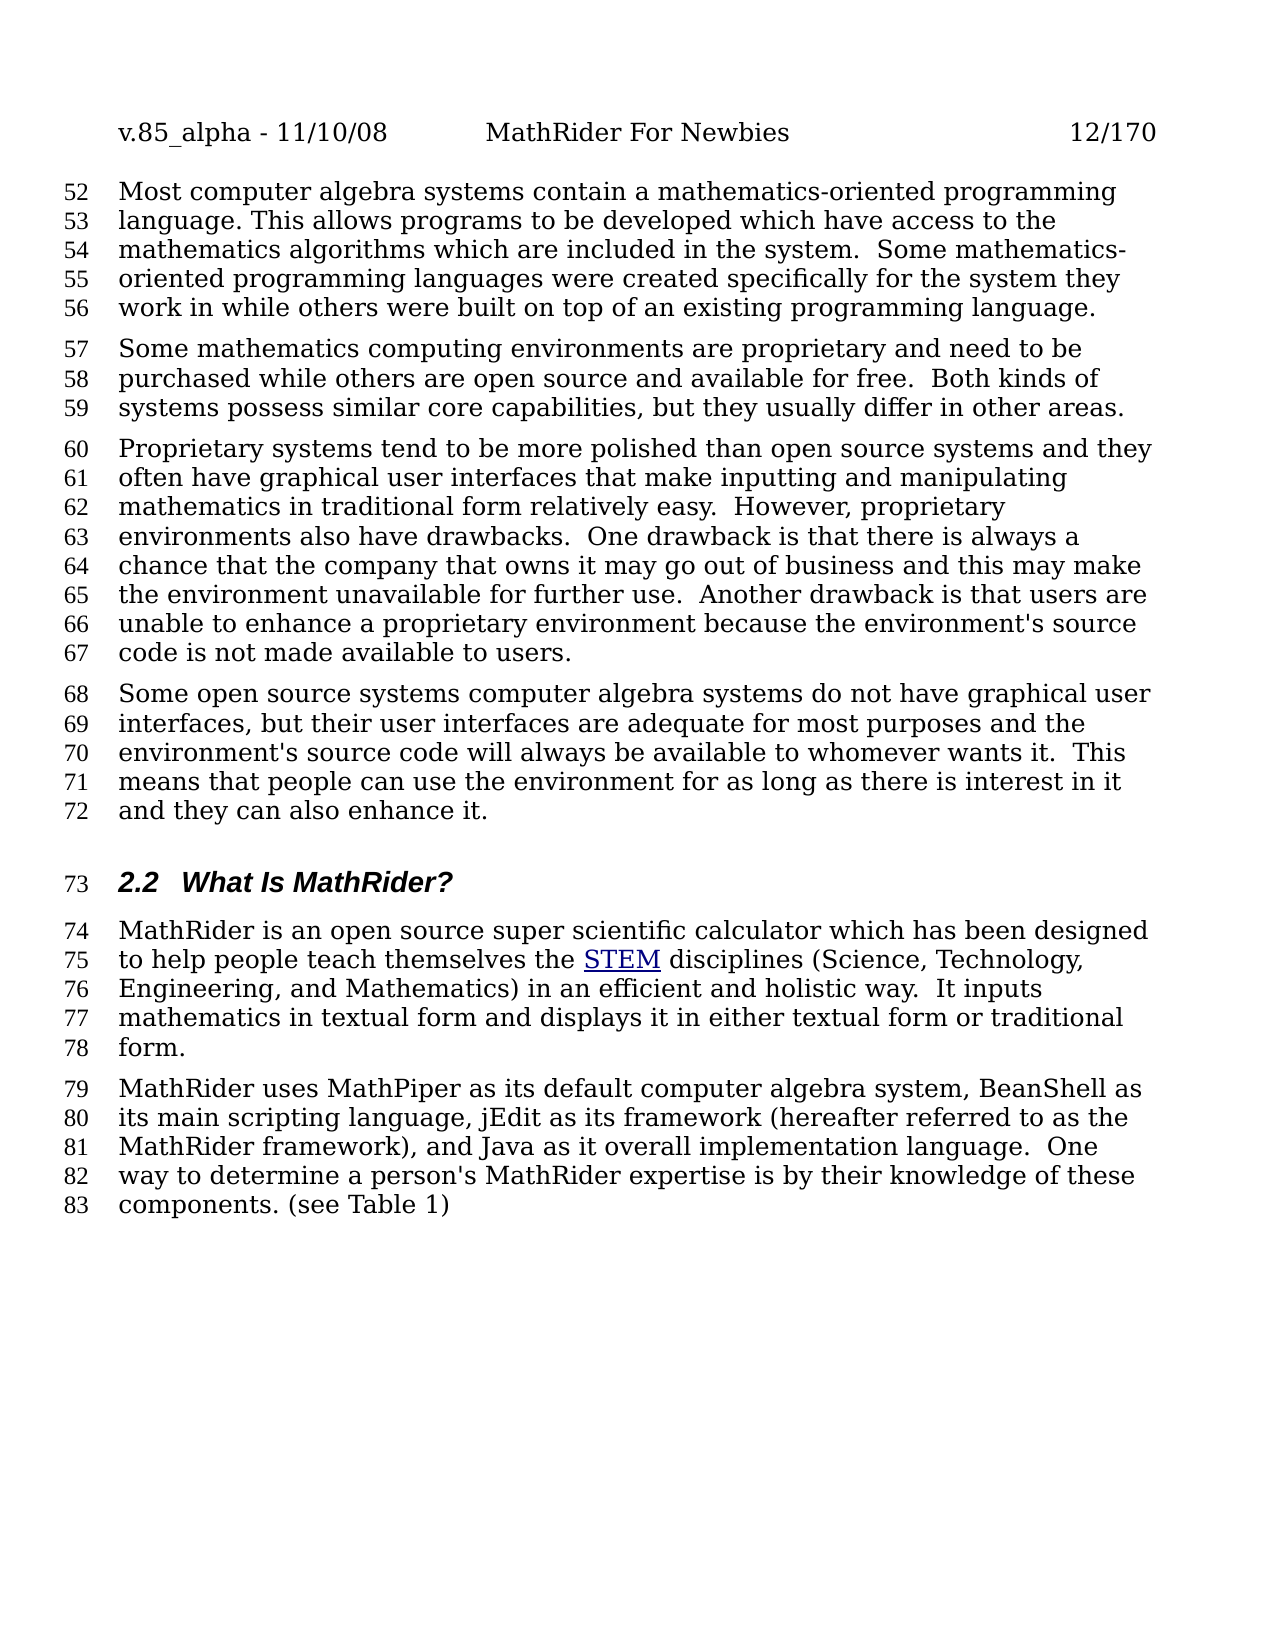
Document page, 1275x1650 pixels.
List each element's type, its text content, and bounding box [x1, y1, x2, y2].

text MathRider uses MathPiper as its default computer algebra system, BeanShell as its main scripting language, jEdit as its framework (hereafter referred to as the MathRider framework), and Java as it overall implementation language. One way to determine a person's MathRider expertise is by their knowledge of these components. (see Table 1) [118, 1074, 1157, 1220]
text Some mathematics computing environments are proprietary and need to be purchased while others are open source and available for free. Both kinds of systems possess similar core capabilities, but they usually differ in other areas. [118, 335, 1157, 422]
text Most computer algebra systems contain a mathematics-oriented programming language. This allows programs to be developed which have access to the mathematics algorithms which are included in the system. Some mathematics-oriented programming languages were created specifically for the system they work in while others were built on top of an existing programming language. [118, 177, 1157, 323]
text Proprietary systems tend to be more polished than open source systems and they often have graphical user interfaces that make inputting and manipulating mathematics in traditional form relatively easy. However, proprietary environments also have drawbacks. One drawback is that there is always a chance that the company that owns it may go out of business and this may make the environment unavailable for further use. Another drawback is that users are unable to enhance a proprietary environment because the environment's source code is not made available to users. [118, 434, 1157, 668]
subtitle What Is MathRider? [118, 864, 1157, 898]
text MathRider is an open source super scientific calculator which has been designed to help people teach themselves the STEM disciplines (Science, Technology, Engineering, and Mathematics) in an efficient and holistic way. It inputs mathematics in textual form and displays it in either textual form or traditional form. [118, 916, 1157, 1062]
text Some open source systems computer algebra systems do not have graphical user interfaces, but their user interfaces are adequate for most purposes and the environment's source code will always be available to whomever wants it. This means that people can use the environment for as long as there is interest in it and they can also enhance it. [118, 680, 1157, 826]
